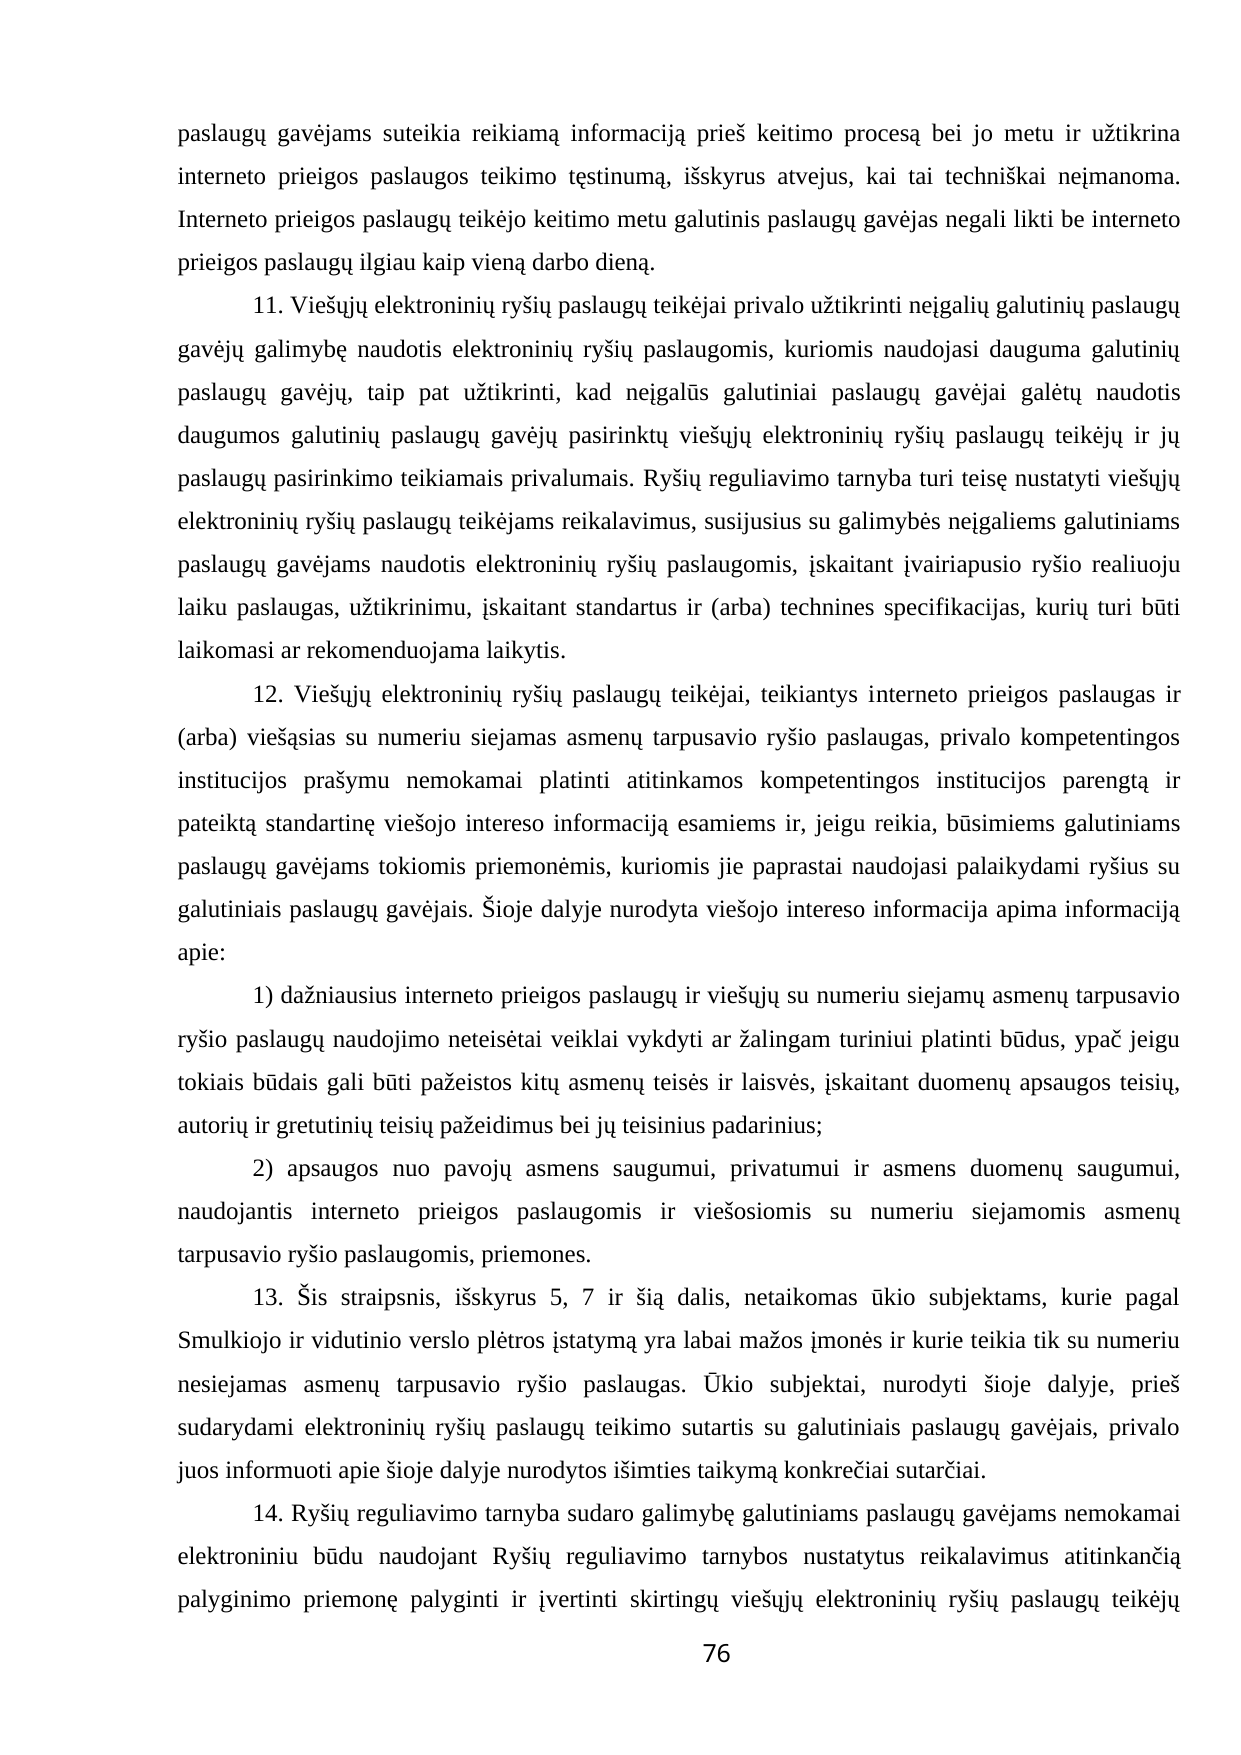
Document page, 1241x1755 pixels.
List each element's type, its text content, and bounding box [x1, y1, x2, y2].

text 14. Ryšių reguliavimo tarnyba sudaro galimybę galutiniams paslaugų gavėjams nemokamai elektroniniu būdu naudojant Ryšių reguliavimo tarnybos nustatytus reikalavimus atitinkančią palyginimo priemonę palyginti ir įvertinti skirtingų viešųjų elektroninių ryšių paslaugų teikėjų [177, 1498, 1181, 1613]
text 1) dažniausius interneto prieigos paslaugų ir viešųjų su numeriu siejamų asmenų tarpusavio ryšio paslaugų naudojimo neteisėtai veiklai vykdyti ar žalingam turiniui platinti būdus, ypač jeigu tokiais būdais gali būti pažeistos kitų asmenų teisės ir laisvės, įskaitant duomenų apsaugos teisių, autorių ir gretutinių teisių pažeidimus bei jų teisinius padarinius; [177, 981, 1181, 1139]
text 12. Viešųjų elektroninių ryšių paslaugų teikėjai, teikiantys interneto prieigos paslaugas ir (arba) viešąsias su numeriu siejamas asmenų tarpusavio ryšio paslaugas, privalo kompetentingos institucijos prašymu nemokamai platinti atitinkamos kompetentingos institucijos parengtą ir pateiktą standartinę viešojo intereso informaciją esamiems ir, jeigu reikia, būsimiems galutiniams paslaugų gavėjams tokiomis priemonėmis, kuriomis jie paprastai naudojasi palaikydami ryšius su galutiniais paslaugų gavėjais. Šioje dalyje nurodyta viešojo intereso informacija apima informaciją apie: [177, 679, 1181, 966]
text 13. Šis straipsnis, išskyrus 5, 7 ir šią dalis, netaikomas ūkio subjektams, kurie pagal Smulkiojo ir vidutinio verslo plėtros įstatymą yra labai mažos įmonės ir kurie teikia tik su numeriu nesiejamas asmenų tarpusavio ryšio paslaugas. Ūkio subjektai, nurodyti šioje dalyje, prieš sudarydami elektroninių ryšių paslaugų teikimo sutartis su galutiniais paslaugų gavėjais, privalo juos informuoti apie šioje dalyje nurodytos išimties taikymą konkrečiai sutarčiai. [177, 1282, 1181, 1484]
text 2) apsaugos nuo pavojų asmens saugumui, privatumui ir asmens duomenų saugumui, naudojantis interneto prieigos paslaugomis ir viešosiomis su numeriu siejamomis asmenų tarpusavio ryšio paslaugomis, priemones. [177, 1153, 1181, 1268]
text 11. Viešųjų elektroninių ryšių paslaugų teikėjai privalo užtikrinti neįgalių galutinių paslaugų gavėjų galimybę naudotis elektroninių ryšių paslaugomis, kuriomis naudojasi dauguma galutinių paslaugų gavėjų, taip pat užtikrinti, kad neįgalūs galutiniai paslaugų gavėjai galėtų naudotis daugumos galutinių paslaugų gavėjų pasirinktų viešųjų elektroninių ryšių paslaugų teikėjų ir jų paslaugų pasirinkimo teikiamais privalumais. Ryšių reguliavimo tarnyba turi teisę nustatyti viešųjų elektroninių ryšių paslaugų teikėjams reikalavimus, susijusius su galimybės neįgaliems galutiniams paslaugų gavėjams naudotis elektroninių ryšių paslaugomis, įskaitant įvairiapusio ryšio realiuoju laiku paslaugas, užtikrinimu, įskaitant standartus ir (arba) technines specifikacijas, kurių turi būti laikomasi ar rekomenduojama laikytis. [177, 291, 1181, 664]
text paslaugų gavėjams suteikia reikiamą informaciją prieš keitimo procesą bei jo metu ir užtikrina interneto prieigos paslaugos teikimo tęstinumą, išskyrus atvejus, kai tai techniškai neįmanoma. Interneto prieigos paslaugų teikėjo keitimo metu galutinis paslaugų gavėjas negali likti be interneto prieigos paslaugų ilgiau kaip vieną darbo dieną. [177, 118, 1181, 276]
